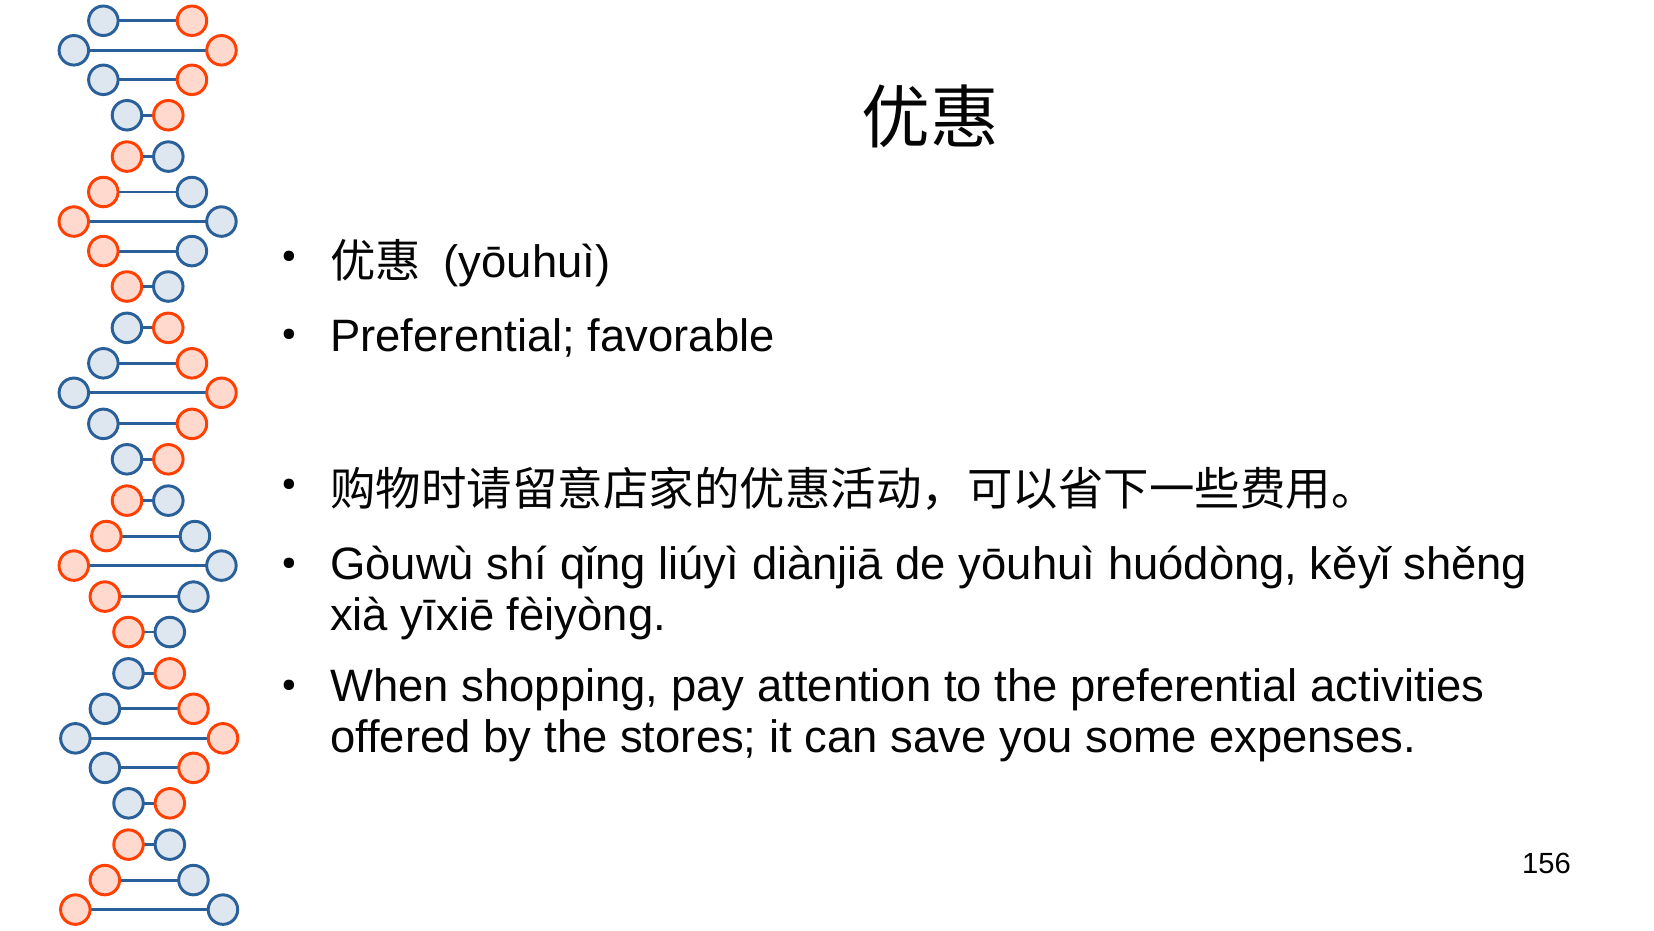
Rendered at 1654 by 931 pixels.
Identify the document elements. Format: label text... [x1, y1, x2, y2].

title 优惠 [265, 35, 1595, 189]
list 优惠 (yōuhuì) Preferential; favorable 购物时请留意店家的优惠活动，可以省下一些费用。 Gòuwù shí qǐng liúyì diànjiā de yōuhuì huódòng, kěyǐ shěng xià yīxiē fèiyòng. When shopping, pay attention to the preferential activities offered by the stores; it can save you some expenses. [265, 224, 1595, 764]
